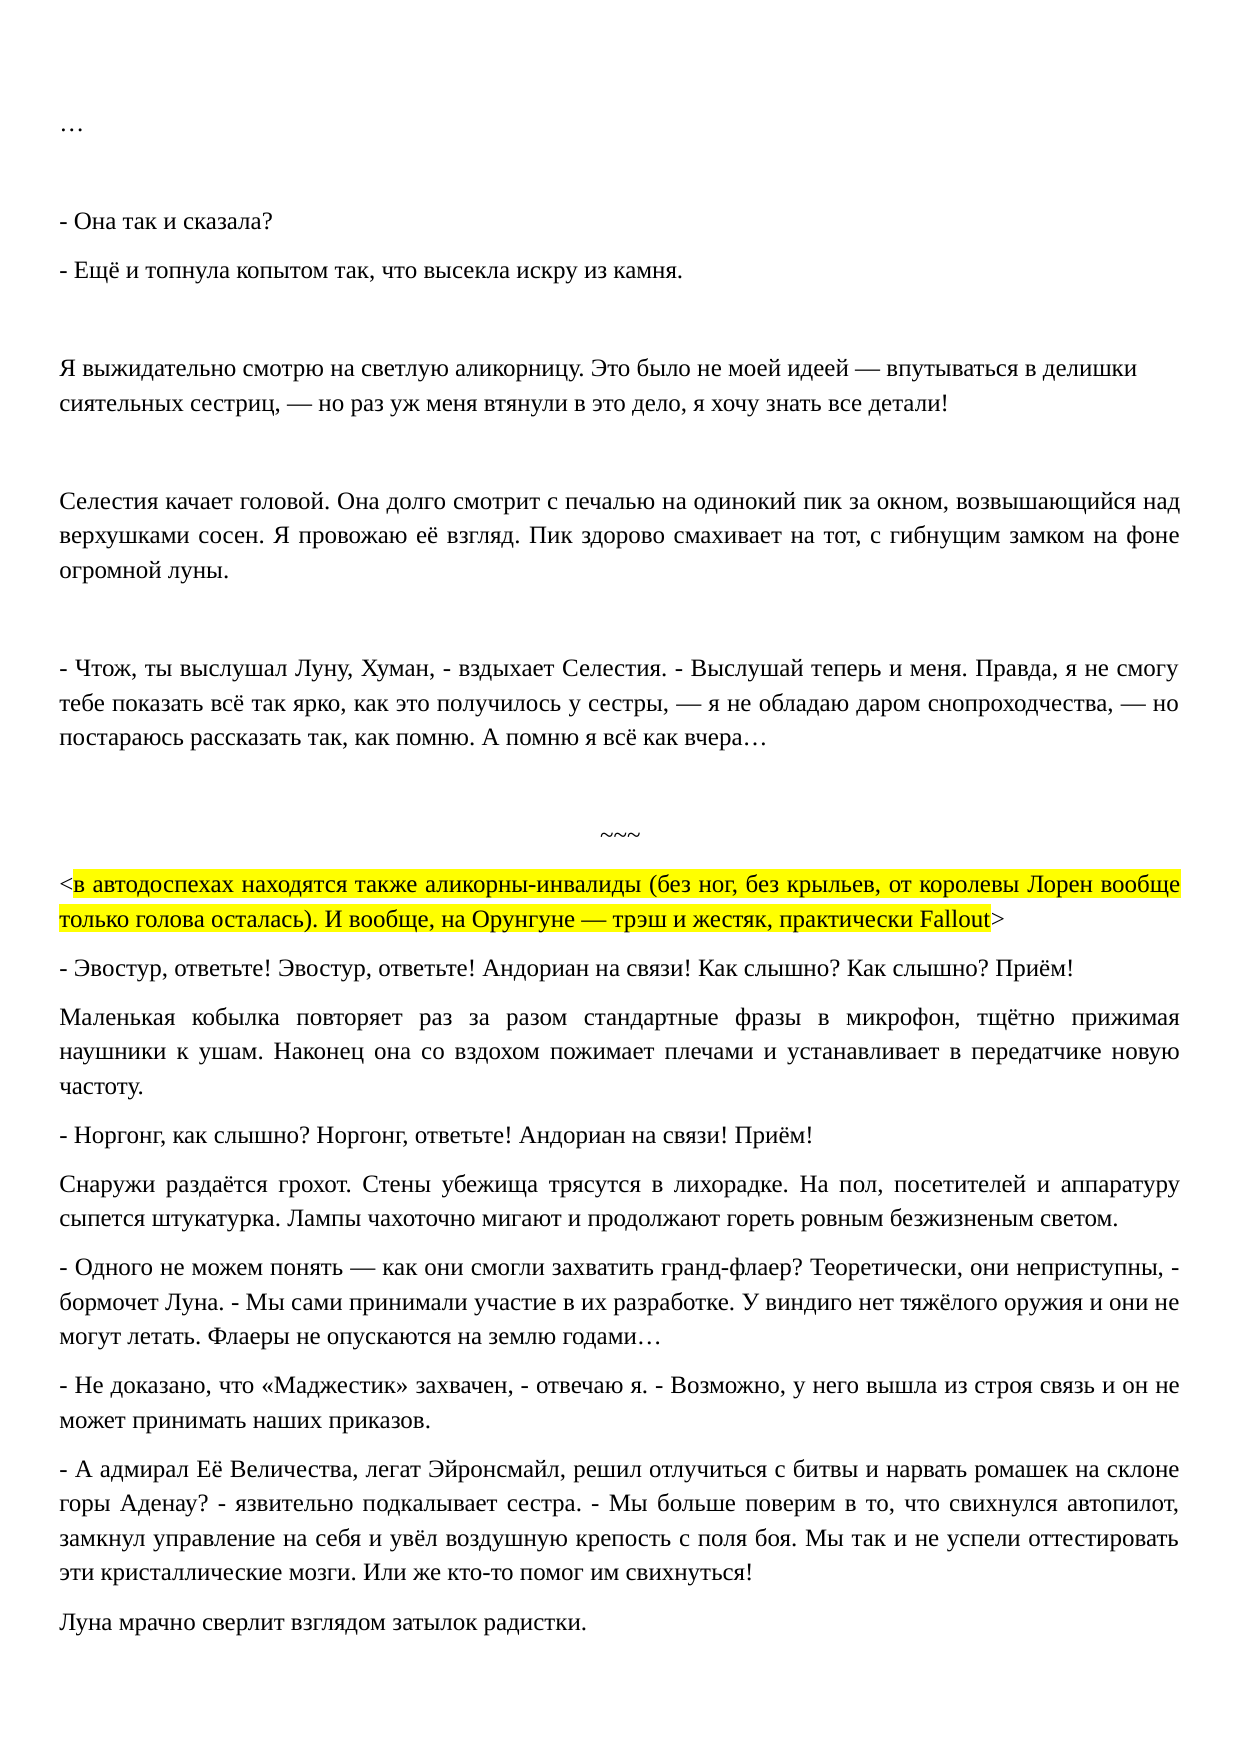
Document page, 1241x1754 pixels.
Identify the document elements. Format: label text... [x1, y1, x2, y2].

text - А адмирал Её Величества, легат Эйронсмайл, решил отлучиться с битвы и нарвать ромашек на склоне горы Аденау? - язвительно подкалывает сестра. - Мы больше поверим в то, что свихнулся автопилот, замкнул управление на себя и увёл воздушную крепость с поля боя. Мы так и не успели оттестировать эти кристаллические мозги. Или же кто-то помог им свихнуться! [59, 1454, 1181, 1586]
text - Одного не можем понять — как они смогли захватить гранд-флаер? Теоретически, они неприступны, - бормочет Луна. - Мы сами принимали участие в их разработке. У виндиго нет тяжёлого оружия и они не могут летать. Флаеры не опускаются на землю годами… [59, 1252, 1181, 1350]
text - Ещё и топнула копытом так, что высекла искру из камня. [59, 255, 1181, 284]
text ~~~ [59, 820, 1181, 849]
text - Она так и сказала? [59, 206, 1181, 235]
text - Норгонг, как слышно? Норгонг, ответьте! Андориан на связи! Приём! [59, 1120, 1181, 1149]
text Селестия качает головой. Она долго смотрит с печалью на одинокий пик за окном, возвышающийся над верхушками сосен. Я провожаю её взгляд. Пик здорово смахивает на тот, с гибнущим замком на фоне огромной луны. [59, 486, 1181, 584]
text <в автодоспехах находятся также аликорны-инвалиды (без ног, без крыльев, от королевы Лорен вообще только голова осталась). И вообще, на Орунгуне — трэш и жестяк, практически Fallout> [59, 869, 1181, 932]
text Маленькая кобылка повторяет раз за разом стандартные фразы в микрофон, тщётно прижимая наушники к ушам. Наконец она со вздохом пожимает плечами и устанавливает в передатчике новую частоту. [59, 1002, 1181, 1099]
text - Эвостур, ответьте! Эвостур, ответьте! Андориан на связи! Как слышно? Как слышно? Приём! [59, 953, 1181, 982]
text Луна мрачно сверлит взглядом затылок радистки. [59, 1607, 1181, 1635]
text Я выжидательно смотрю на светлую аликорницу. Это было не моей идеей — впутываться в делишки сиятельных сестриц, — но раз уж меня втянули в это дело, я хочу знать все детали! [59, 353, 1181, 417]
text … [59, 108, 1181, 137]
text - Не доказано, что «Маджестик» захвачен, - отвечаю я. - Возможно, у него вышла из строя связь и он не может принимать наших приказов. [59, 1371, 1181, 1434]
text Снаружи раздаётся грохот. Стены убежища трясутся в лихорадке. На пол, посетителей и аппаратуру сыпется штукатурка. Лампы чахоточно мигают и продолжают гореть ровным безжизненым светом. [59, 1169, 1181, 1232]
text - Чтож, ты выслушал Луну, Хуман, - вздыхает Селестия. - Выслушай теперь и меня. Правда, я не смогу тебе показать всё так ярко, как это получилось у сестры, — я не обладаю даром снопроходчества, — но постараюсь рассказать так, как помню. А помню я всё как вчера… [59, 653, 1181, 751]
